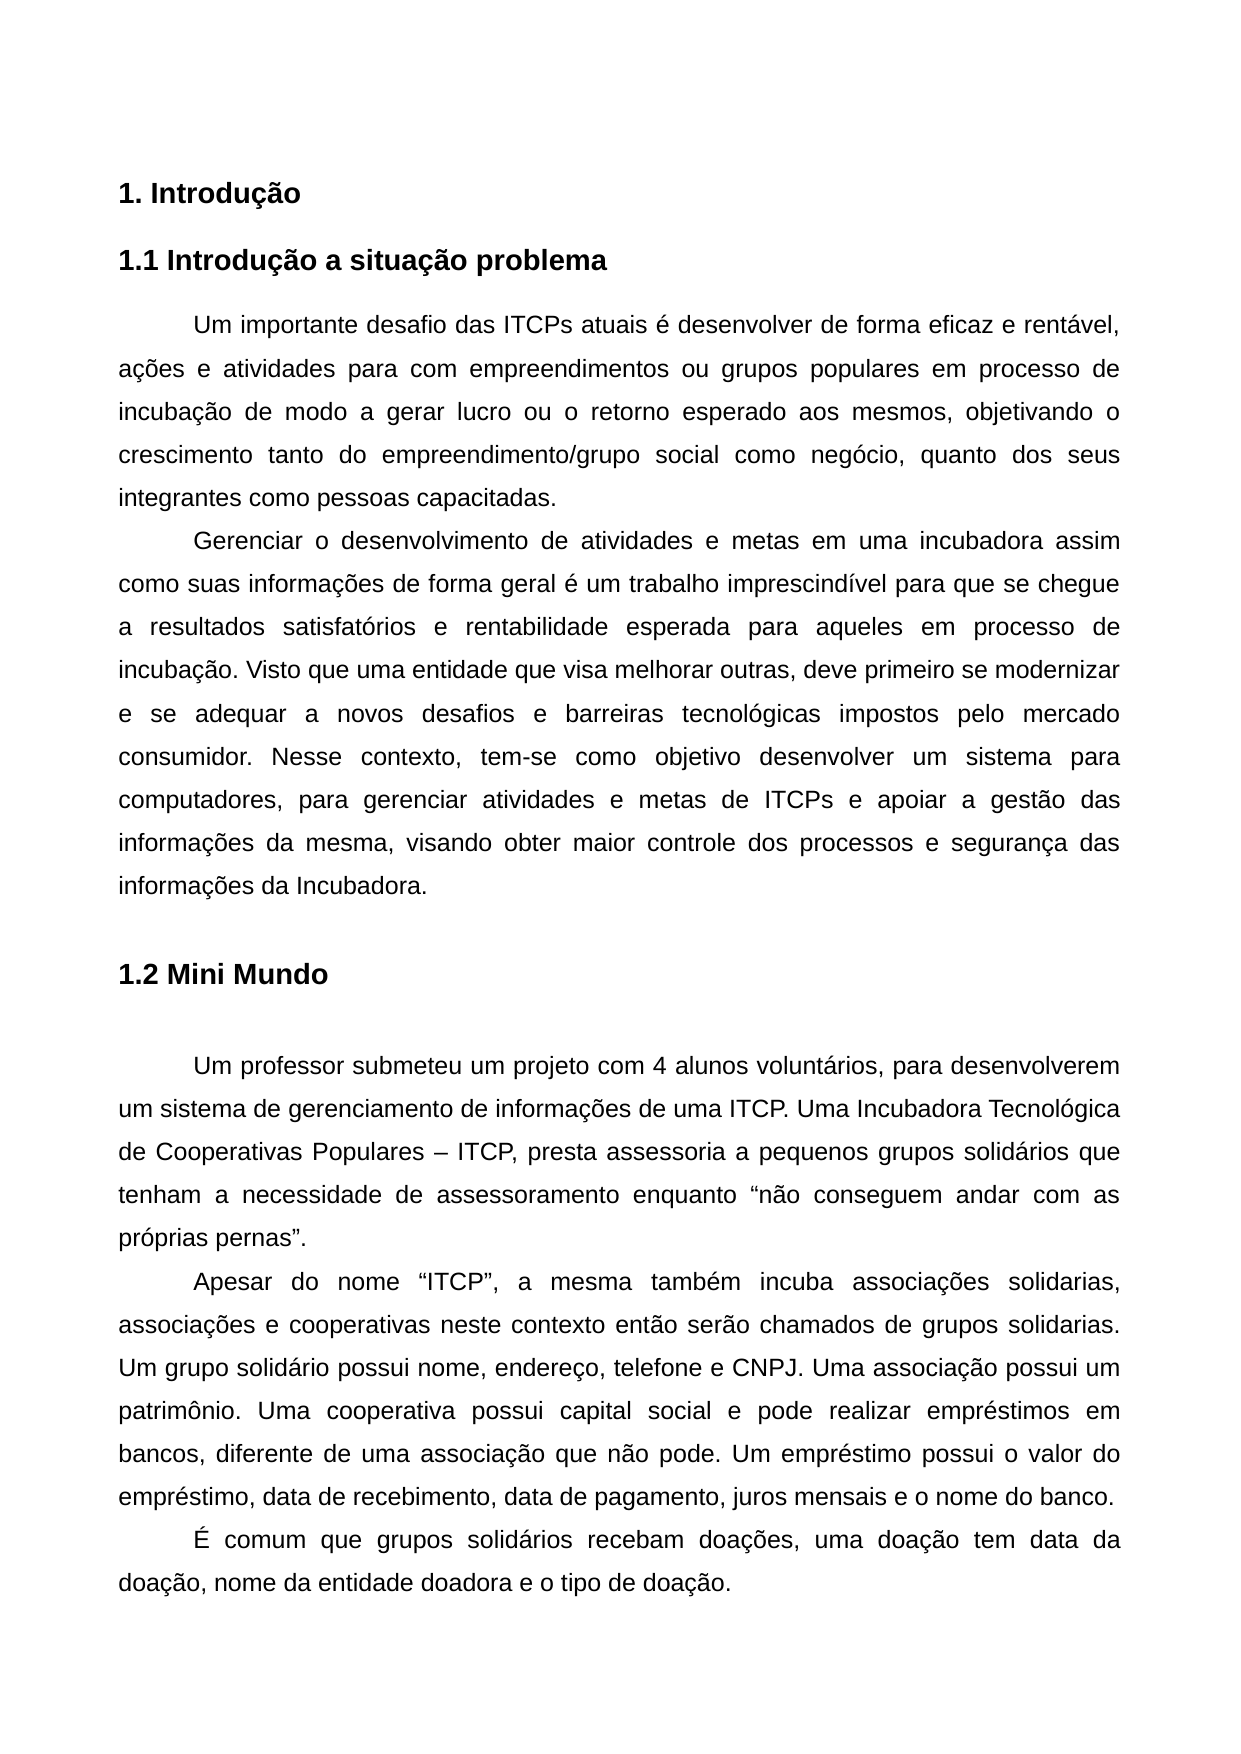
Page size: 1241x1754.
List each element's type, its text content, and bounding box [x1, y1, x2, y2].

text 1. Introdução [118, 176, 1122, 210]
text Um importante desafio das ITCPs atuais é desenvolver de forma eficaz e rentável, ações e atividades para com empreendimentos ou grupos populares em processo de incubação de modo a gerar lucro ou o retorno esperado aos mesmos, objetivando o crescimento tanto do empreendimento/grupo social como negócio, quanto dos seus integrantes como pessoas capacitadas. [118, 311, 1122, 512]
text É comum que grupos solidários recebam doações, uma doação tem data da doação, nome da entidade doadora e o tipo de doação. [118, 1525, 1122, 1597]
text Gerenciar o desenvolvimento de atividades e metas em uma incubadora assim como suas informações de forma geral é um trabalho imprescindível para que se chegue a resultados satisfatórios e rentabilidade esperada para aqueles em processo de incubação. Visto que uma entidade que visa melhorar outras, deve primeiro se modernizar e se adequar a novos desafios e barreiras tecnológicas impostos pelo mercado consumidor. Nesse contexto, tem-se como objetivo desenvolver um sistema para computadores, para gerenciar atividades e metas de ITCPs e apoiar a gestão das informações da mesma, visando obter maior controle dos processos e segurança das informações da Incubadora. [118, 526, 1122, 900]
text Um professor submeteu um projeto com 4 alunos voluntários, para desenvolverem um sistema de gerenciamento de informações de uma ITCP. Uma Incubadora Tecnológica de Cooperativas Populares – ITCP, presta assessoria a pequenos grupos solidários que tenham a necessidade de assessoramento enquanto “não conseguem andar com as próprias pernas”. [118, 1051, 1122, 1252]
text 1.1 Introdução a situação problema [118, 243, 1122, 277]
text 1.2 Mini Mundo [118, 957, 1122, 991]
text Apesar do nome “ITCP”, a mesma também incuba associações solidarias, associações e cooperativas neste contexto então serão chamados de grupos solidarias. Um grupo solidário possui nome, endereço, telefone e CNPJ. Uma associação possui um patrimônio. Uma cooperativa possui capital social e pode realizar empréstimos em bancos, diferente de uma associação que não pode. Um empréstimo possui o valor do empréstimo, data de recebimento, data de pagamento, juros mensais e o nome do banco. [118, 1266, 1122, 1511]
